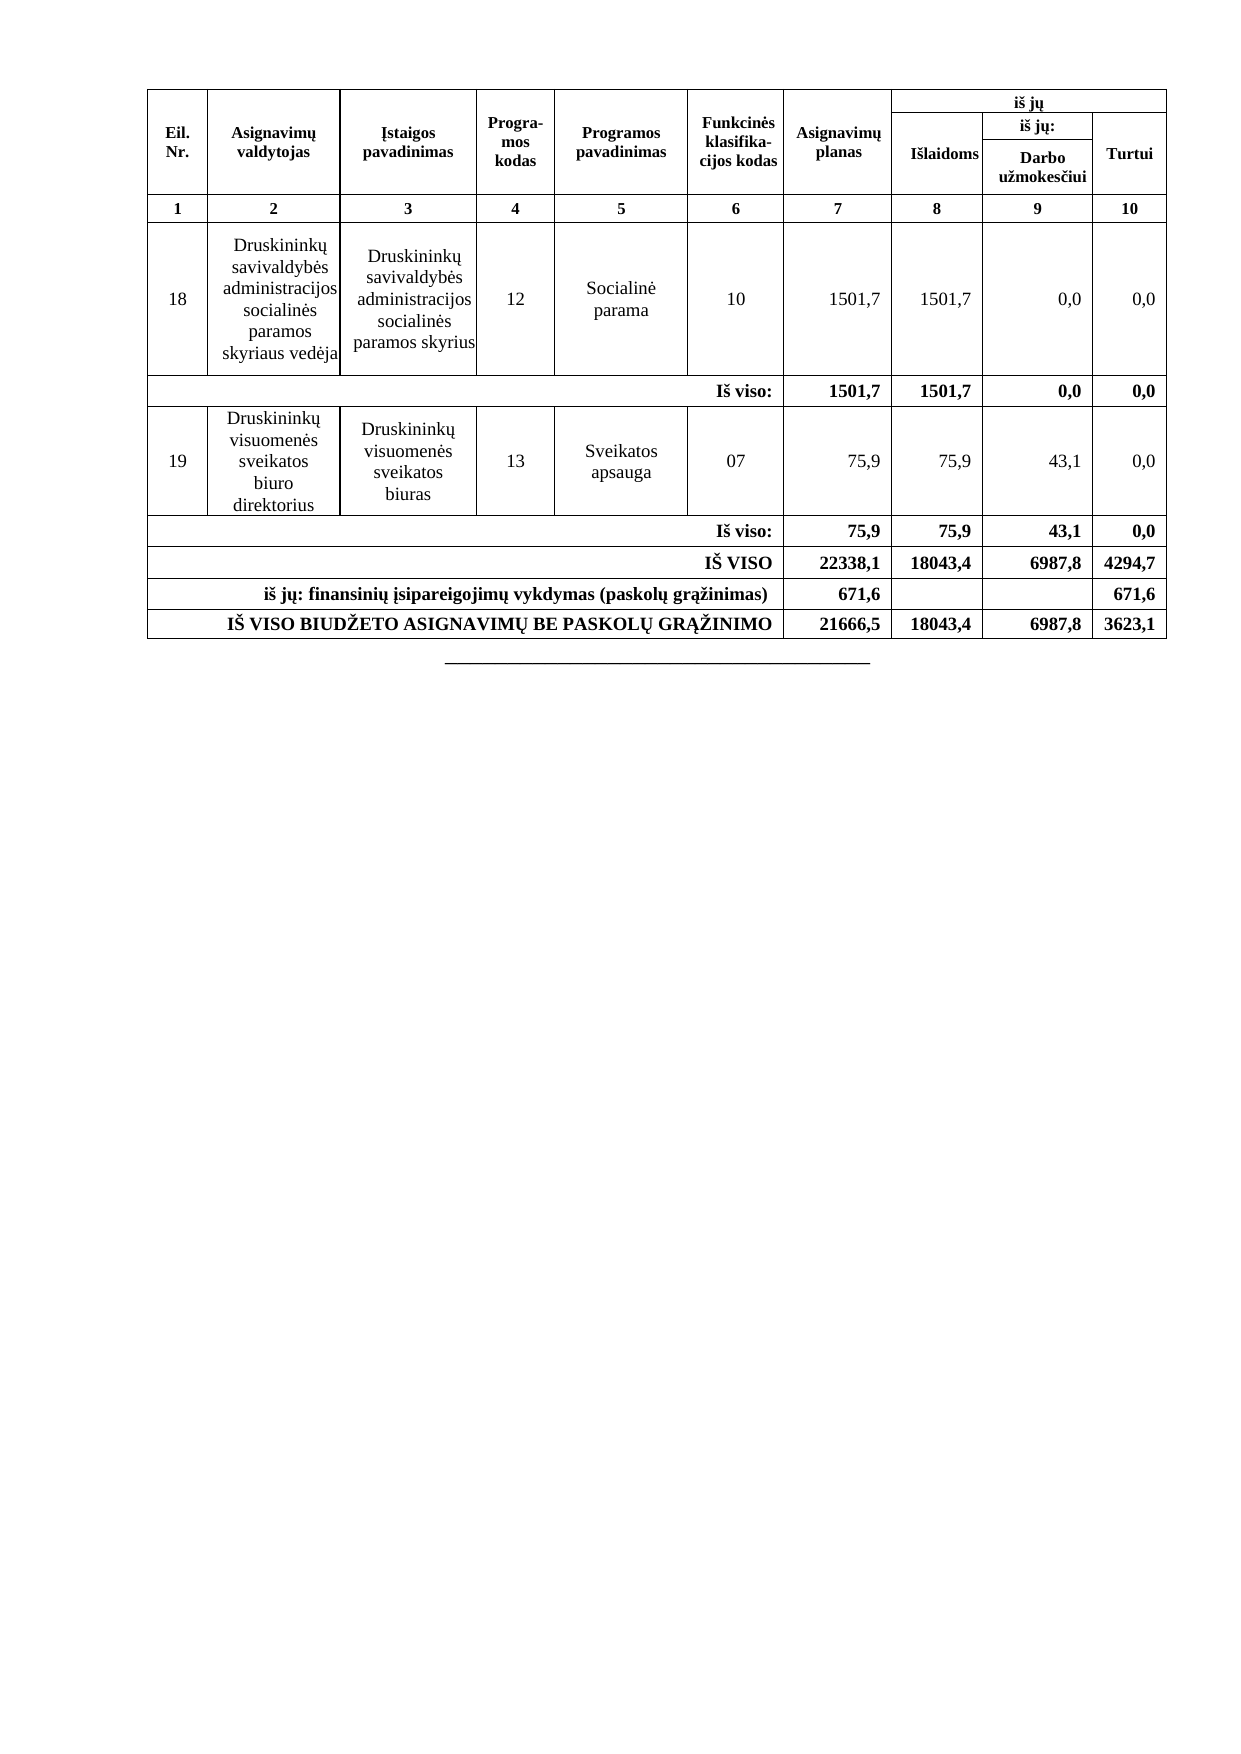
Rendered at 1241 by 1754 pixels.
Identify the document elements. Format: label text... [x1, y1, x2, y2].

table_cell iš jų: [983, 113, 1092, 139]
table_cell 13 [477, 407, 554, 515]
table_cell 671,6 [784, 579, 891, 609]
table_cell 6987,8 [983, 610, 1092, 637]
table_cell 07 [688, 407, 783, 515]
table_cell 3 [341, 195, 476, 222]
table_cell Sveikatos apsauga [555, 407, 687, 515]
table_cell 7 [784, 195, 891, 222]
table_cell 1501,7 [892, 223, 982, 375]
table_cell 0,0 [983, 376, 1092, 406]
table_cell [892, 579, 982, 609]
table_cell Išlaidoms [892, 113, 982, 194]
table_cell Druskininkų visuomenės sveikatos biuras [341, 407, 476, 515]
table_header Asignavimų planas [784, 90, 891, 194]
table_header Programos pavadinimas [555, 90, 687, 194]
table_cell Druskininkų visuomenės sveikatos biuro direktorius [208, 407, 339, 515]
table_cell 0,0 [983, 223, 1092, 375]
table_cell 75,9 [892, 407, 982, 515]
table_cell 19 [148, 407, 207, 515]
table_cell 18 [148, 223, 207, 375]
table_cell Iš viso: [148, 376, 783, 406]
table_cell 1501,7 [784, 223, 891, 375]
table_cell 671,6 [1093, 579, 1166, 609]
table_cell IŠ VISO [148, 547, 783, 577]
table_cell 0,0 [1093, 516, 1166, 546]
table_cell 5 [555, 195, 687, 222]
text __________________________________ [148, 639, 1167, 667]
table_cell Turtui [1093, 113, 1166, 194]
table_cell 22338,1 [784, 547, 891, 577]
table_header Asignavimų valdytojas [208, 90, 339, 194]
table_cell [983, 579, 1092, 609]
table_cell 8 [892, 195, 982, 222]
table_header Progra-mos kodas [477, 90, 554, 194]
table_cell 2 [208, 195, 339, 222]
table_cell 18043,4 [892, 547, 982, 577]
table_cell 1501,7 [892, 376, 982, 406]
table_cell 21666,5 [784, 610, 891, 637]
table_cell 18043,4 [892, 610, 982, 637]
table_cell 3623,1 [1093, 610, 1166, 637]
table_cell 6987,8 [983, 547, 1092, 577]
table_cell 9 [983, 195, 1092, 222]
table_cell 0,0 [1093, 223, 1166, 375]
table_cell Darbo užmokesčiui [983, 140, 1092, 194]
table_cell 10 [688, 223, 783, 375]
table_cell 12 [477, 223, 554, 375]
table_cell Druskininkų savivaldybės administracijos socialinės paramos skyrius [341, 223, 476, 375]
table_header Įstaigos pavadinimas [341, 90, 476, 194]
table_cell 1501,7 [784, 376, 891, 406]
table_cell 75,9 [784, 407, 891, 515]
table_cell 43,1 [983, 516, 1092, 546]
table_header Eil. Nr. [148, 90, 207, 194]
table_cell 4294,7 [1093, 547, 1166, 577]
table_cell 43,1 [983, 407, 1092, 515]
table_cell 6 [688, 195, 783, 222]
table_cell Druskininkų savivaldybės administracijos socialinės paramos skyriaus vedėja [208, 223, 339, 375]
table_header Funkcinės klasifika-cijos kodas [688, 90, 783, 194]
table_cell 4 [477, 195, 554, 222]
table_cell 75,9 [892, 516, 982, 546]
table_cell Iš viso: [148, 516, 783, 546]
table_cell 75,9 [784, 516, 891, 546]
table_header iš jų [892, 90, 1166, 112]
table_cell IŠ VISO BIUDŽETO ASIGNAVIMŲ BE PASKOLŲ GRĄŽINIMO [148, 610, 783, 637]
table_cell 0,0 [1093, 407, 1166, 515]
table_cell iš jų: finansinių įsipareigojimų vykdymas (paskolų grąžinimas) [148, 579, 783, 609]
table_cell 10 [1093, 195, 1166, 222]
table_cell Socialinė parama [555, 223, 687, 375]
table_cell 0,0 [1093, 376, 1166, 406]
table_cell 1 [148, 195, 207, 222]
